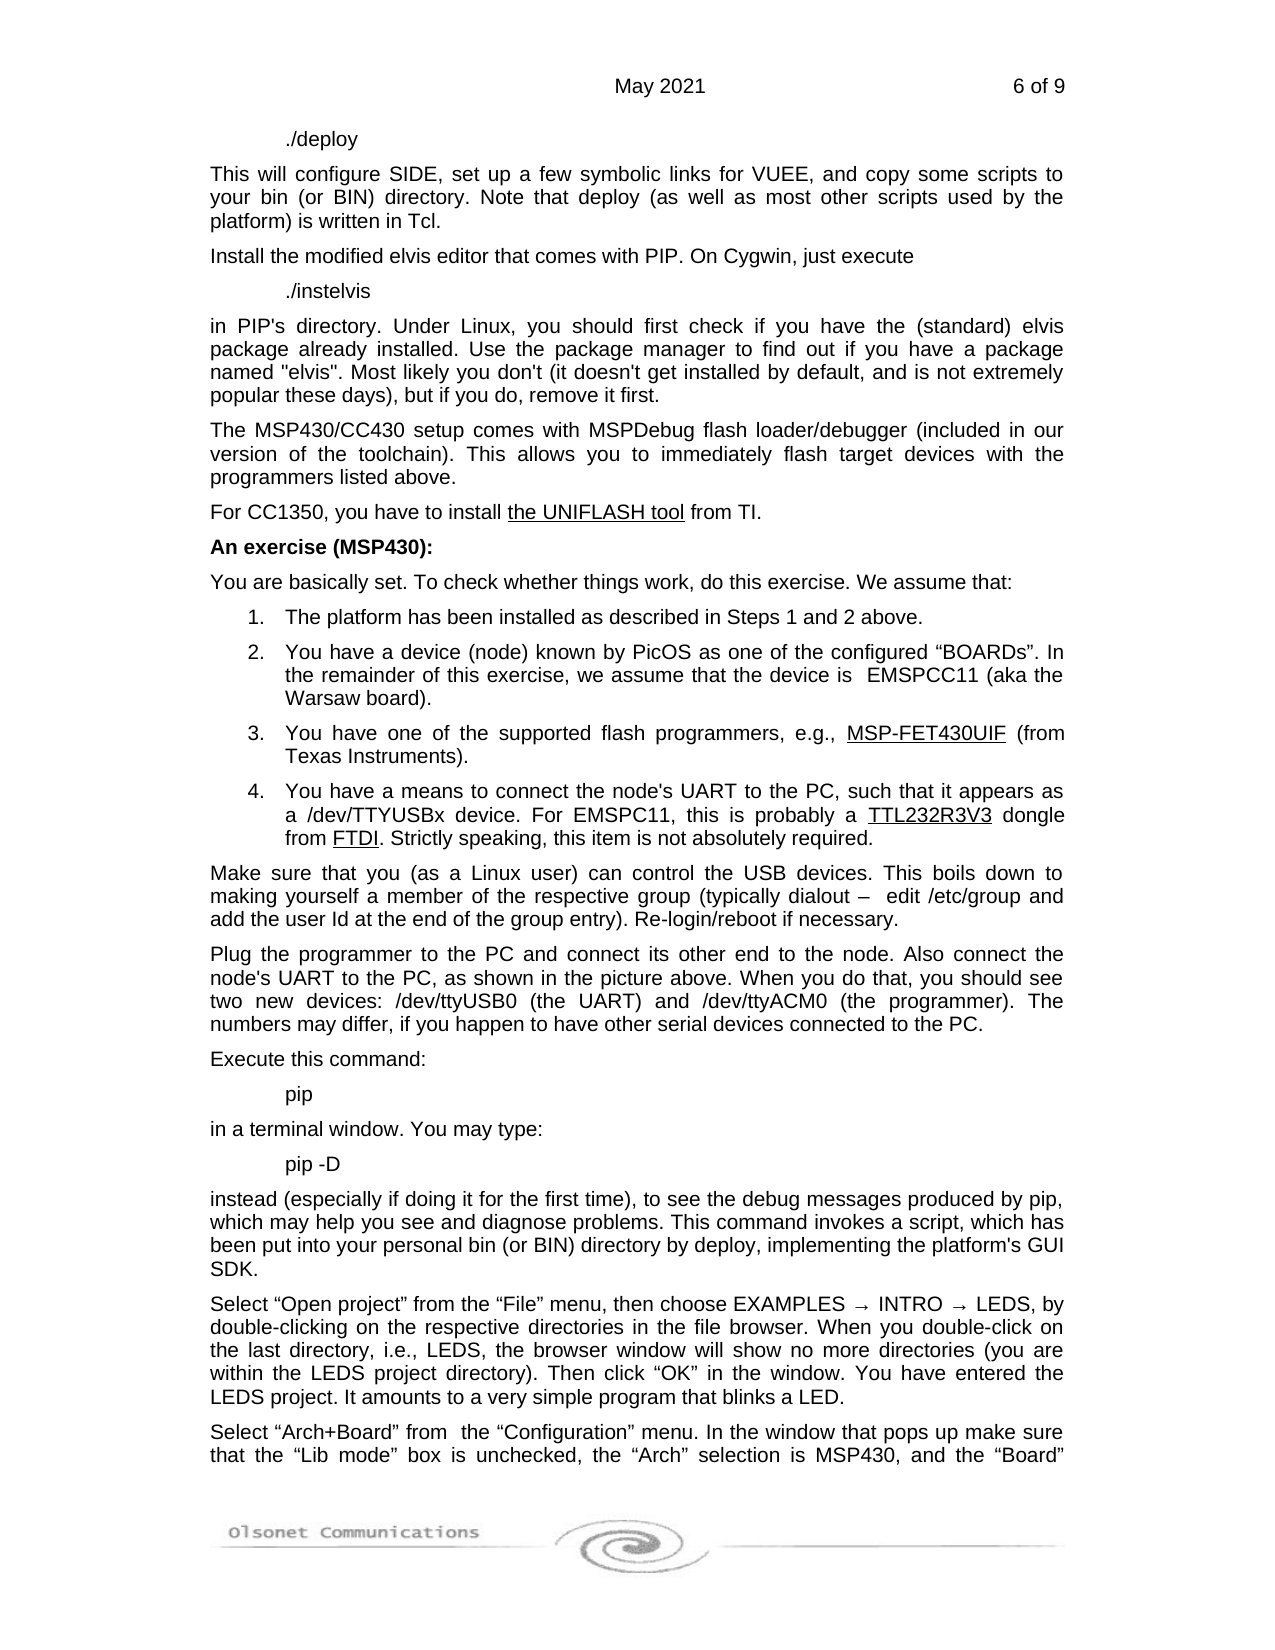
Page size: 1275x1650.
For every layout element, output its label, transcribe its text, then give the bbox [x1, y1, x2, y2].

text pip -D [210, 1153, 1065, 1176]
text pip [210, 1083, 1065, 1106]
text You are basically set. To check whether things work, do this exercise. We assume that: [210, 570, 1065, 593]
list You have a means to connect the node's UART to the PC, such that it appears as a /dev/TTYUSBx device. For EMSPC11, this is probably a TTL232R3V3 dongle from FTDI. Strictly speaking, this item is not absolutely required. [247, 780, 1065, 850]
text For CC1350, you have to install the UNIFLASH tool from TI. [210, 500, 1065, 523]
text Select “Arch+Board” from the “Configuration” menu. In the window that pops up make sure that the “Lib mode” box is unchecked, the “Arch” selection is MSP430, and the “Board” [210, 1420, 1065, 1467]
text Execute this command: [210, 1048, 1065, 1071]
text ./deploy [210, 128, 1065, 151]
text This will configure SIDE, set up a few symbolic links for VUEE, and copy some scripts to your bin (or BIN) directory. Note that deploy (as well as most other scripts used by the platform) is written in Tcl. [210, 163, 1065, 232]
list The platform has been installed as described in Steps 1 and 2 above. [247, 605, 1065, 628]
text instead (especially if doing it for the first time), to see the debug messages produced by pip, which may help you see and diagnose problems. This command invokes a script, which has been put into your personal bin (or BIN) directory by deploy, implementing the platform's GUI SDK. [210, 1188, 1065, 1281]
list You have one of the supported flash programmers, e.g., MSP-FET430UIF (from Texas Instruments). [247, 722, 1065, 768]
text The MSP430/CC430 setup comes with MSPDebug flash loader/debugger (included in our version of the toolchain). This allows you to immediately flash target devices with the programmers listed above. [210, 419, 1065, 488]
text in PIP's directory. Under Linux, you should first check if you have the (standard) elvis package already installed. Use the package manager to find out if you have a package named "elvis". Most likely you don't (it doesn't get installed by default, and is not extremely popular these days), but if you do, remove it first. [210, 314, 1065, 407]
text ./instelvis [210, 279, 1065, 302]
text Make sure that you (as a Linux user) can control the USB devices. This boils down to making yourself a member of the respective group (typically dialout – edit /etc/group and add the user Id at the end of the group entry). Re-login/reboot if necessary. [210, 861, 1065, 931]
text in a terminal window. You may type: [210, 1118, 1065, 1141]
text Install the modified elvis editor that comes with PIP. On Cygwin, just execute [210, 244, 1065, 267]
picture [210, 1504, 1065, 1596]
text Select “Open project” from the “File” menu, then choose EXAMPLES → INTRO → LEDS, by double-clicking on the respective directories in the file browser. When you double-click on the last directory, i.e., LEDS, the browser window will show no more directories (you are within the LEDS project directory). Then click “OK” in the window. You have entered the LEDS project. It amounts to a very simple program that blinks a LED. [210, 1292, 1065, 1408]
list You have a device (node) known by PicOS as one of the configured “BOARDs”. In the remainder of this exercise, we assume that the device is EMSPCC11 (aka the Warsaw board). [247, 640, 1065, 710]
text Plug the programmer to the PC and connect its other end to the node. Also connect the node's UART to the PC, as shown in the picture above. When you do that, you should see two new devices: /dev/ttyUSB0 (the UART) and /dev/ttyACM0 (the programmer). The numbers may differ, if you happen to have other serial devices connected to the PC. [210, 943, 1065, 1036]
text An exercise (MSP430): [210, 535, 1065, 558]
